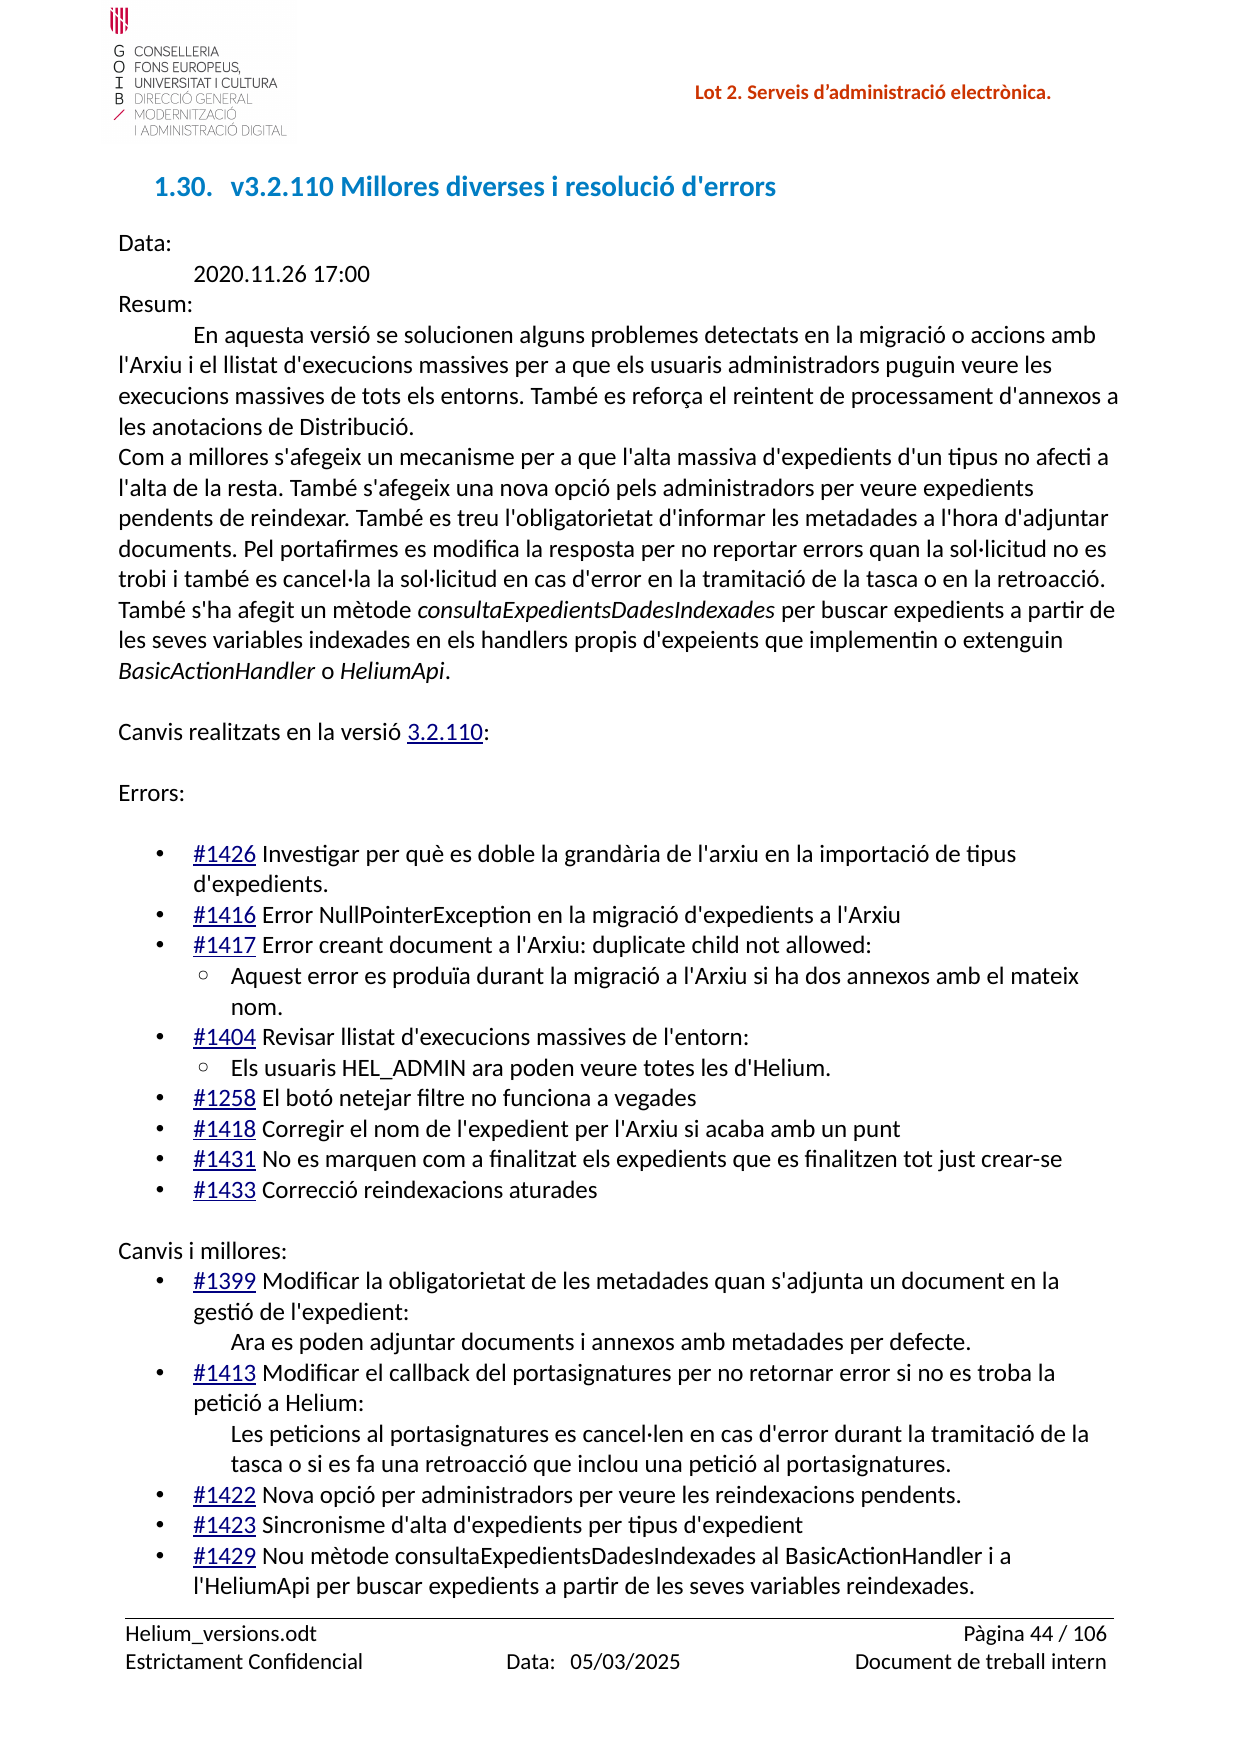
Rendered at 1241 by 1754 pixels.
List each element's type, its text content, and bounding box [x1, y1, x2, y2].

list #1413 Modificar el callback del portasignatures per no retornar error si no es troba la petició a Helium: [156, 1357, 1122, 1418]
list #1423 Sincronisme d'alta d'expedients per tipus d'expedient [156, 1509, 1122, 1540]
list #1404 Revisar llistat d'execucions massives de l'entorn: [156, 1021, 1122, 1052]
text Data: [118, 228, 1122, 258]
text 2020.11.26 17:00 [118, 258, 1122, 289]
list Els usuaris HEL_ADMIN ara poden veure totes les d'Helium. [193, 1052, 1122, 1082]
text Resum: [118, 289, 1122, 319]
list Aquest error es produïa durant la migració a l'Arxiu si ha dos annexos amb el mateix nom. [193, 960, 1122, 1021]
list #1433 Correcció reindexacions aturades [156, 1174, 1122, 1204]
list #1426 Investigar per què es doble la grandària de l'arxiu en la importació de tipus d'expedients. [156, 838, 1122, 899]
list #1429 Nou mètode consultaExpedientsDadesIndexades al BasicActionHandler i a l'HeliumApi per buscar expedients a partir de les seves variables reindexades. [156, 1540, 1122, 1601]
picture [100, 0, 297, 144]
list #1418 Corregir el nom de l'expedient per l'Arxiu si acaba amb un punt [156, 1113, 1122, 1143]
list #1417 Error creant document a l'Arxiu: duplicate child not allowed: [156, 929, 1122, 960]
list #1258 El botó netejar filtre no funciona a vegades [156, 1082, 1122, 1113]
list #1416 Error NullPointerException en la migració d'expedients a l'Arxiu [156, 899, 1122, 929]
list #1399 Modificar la obligatorietat de les metadades quan s'adjunta un document en la gestió de l'expedient: [156, 1265, 1122, 1326]
text Errors: [118, 777, 1122, 807]
subtitle v3.2.110 Millores diverses i resolució d'errors [153, 168, 1122, 204]
list #1431 No es marquen com a finalitzat els expedients que es finalitzen tot just crear-se [156, 1143, 1122, 1174]
text Com a millores s'afegeix un mecanisme per a que l'alta massiva d'expedients d'un tipus no afecti a l'alta de la resta. També s'afegeix una nova opció pels administradors per veure expedients pendents de reindexar. També es treu l'obligatorietat d'informar les metadades a l'hora d'adjuntar documents. Pel portafirmes es modifica la resposta per no reportar errors quan la sol·licitud no es trobi i també es cancel·la la sol·licitud en cas d'error en la tramitació de la tasca o en la retroacció. També s'ha afegit un mètode consultaExpedientsDadesIndexades per buscar expedients a partir de les seves variables indexades en els handlers propis d'expeients que implementin o extenguin BasicActionHandler o HeliumApi. [118, 441, 1122, 685]
list Ara es poden adjuntar documents i annexos amb metadades per defecte. [193, 1326, 1122, 1357]
list Les peticions al portasignatures es cancel·len en cas d'error durant la tramitació de la tasca o si es fa una retroacció que inclou una petició al portasignatures. [193, 1418, 1122, 1479]
text Canvis realitzats en la versió 3.2.110: [118, 716, 1122, 746]
text En aquesta versió se solucionen alguns problemes detectats en la migració o accions amb l'Arxiu i el llistat d'execucions massives per a que els usuaris administradors puguin veure les execucions massives de tots els entorns. També es reforça el reintent de processament d'annexos a les anotacions de Distribució. [118, 319, 1122, 441]
list #1422 Nova opció per administradors per veure les reindexacions pendents. [156, 1479, 1122, 1509]
text Canvis i millores: [118, 1235, 1122, 1265]
